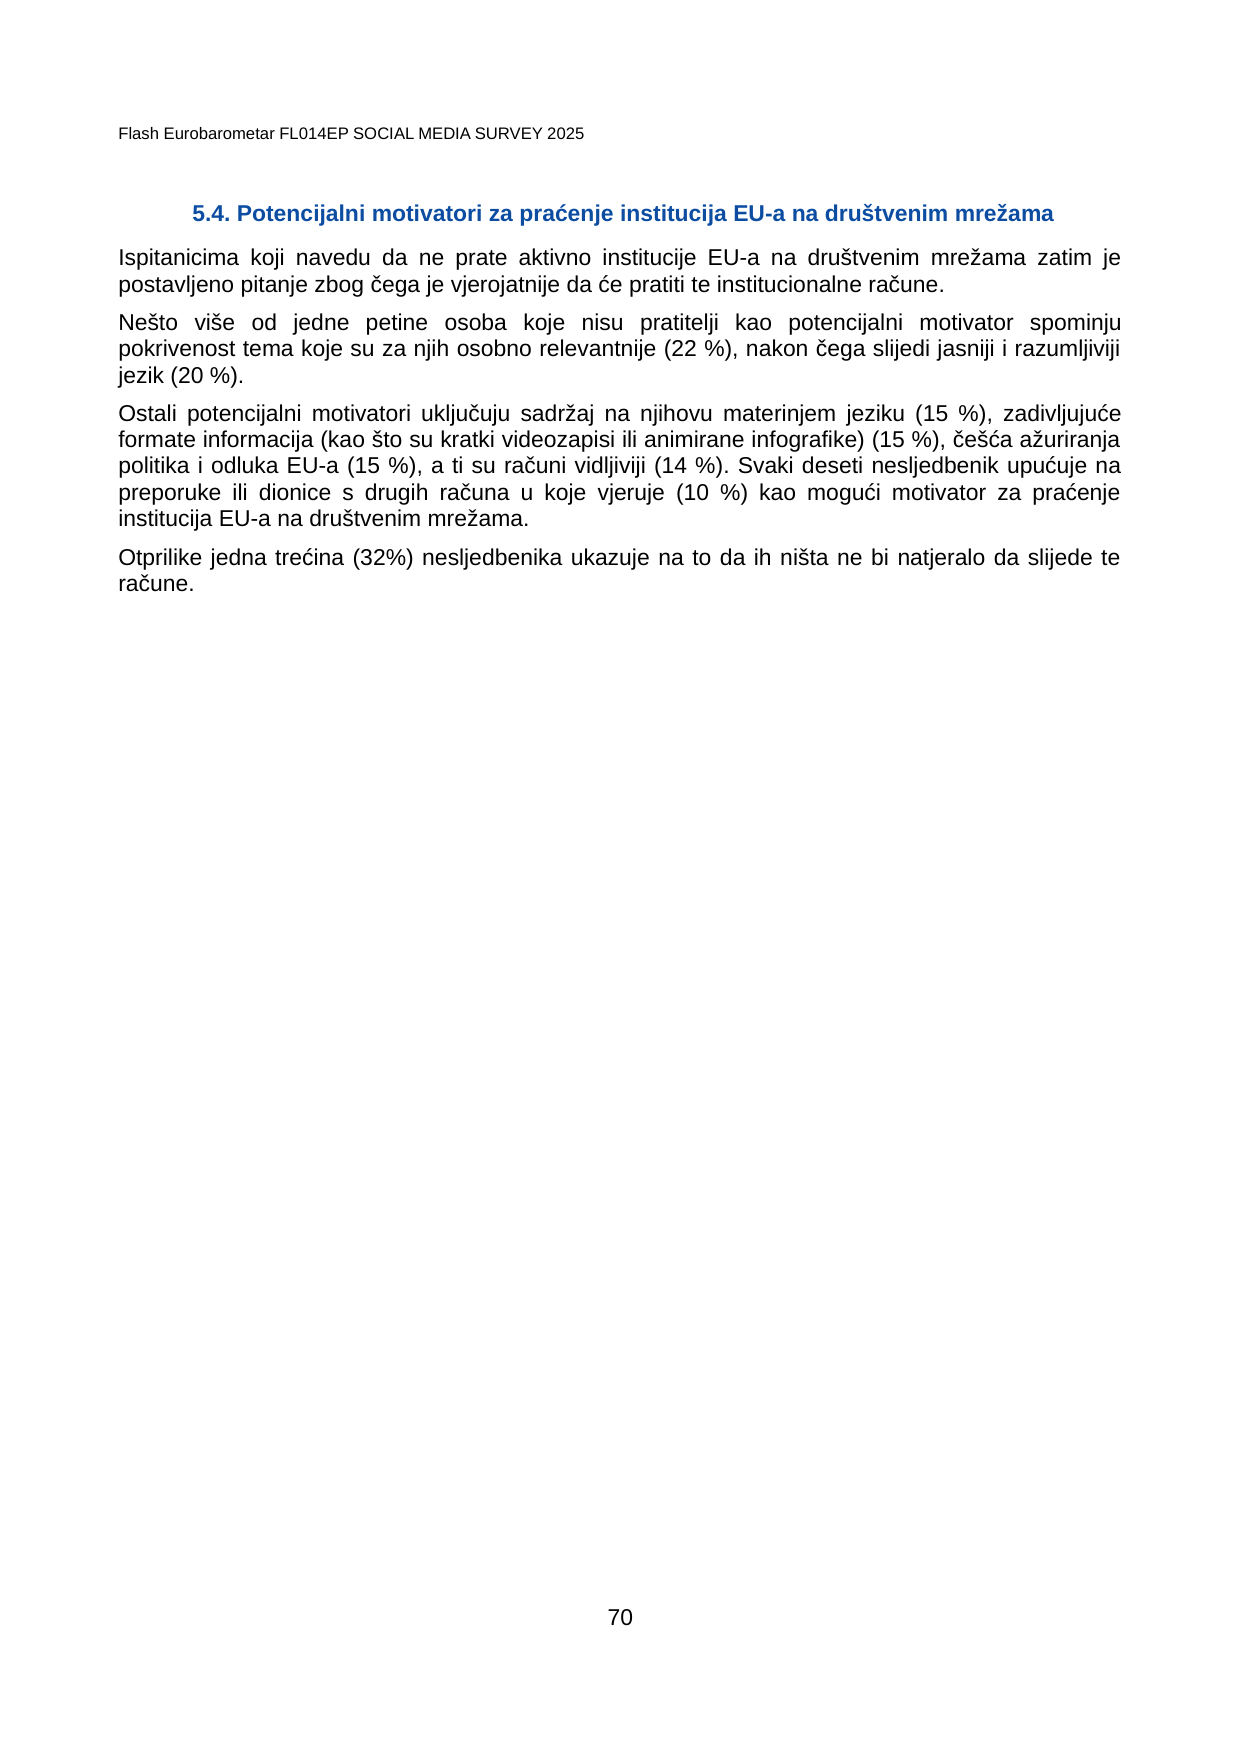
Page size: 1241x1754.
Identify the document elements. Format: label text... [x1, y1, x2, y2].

text Nešto više od jedne petine osoba koje nisu pratitelji kao potencijalni motivator spominju pokrivenost tema koje su za njih osobno relevantnije (22 %), nakon čega slijedi jasniji i razumljiviji jezik (20 %). [118, 309, 1122, 388]
text Otprilike jedna trećina (32%) nesljedbenika ukazuje na to da ih ništa ne bi natjeralo da slijede te račune. [118, 543, 1122, 596]
subtitle 5.4. Potencijalni motivatori za praćenje institucija EU-a na društvenim mrežama [118, 199, 1122, 226]
text Ispitanicima koji navedu da ne prate aktivno institucije EU-a na društvenim mrežama zatim je postavljeno pitanje zbog čega je vjerojatnije da će pratiti te institucionalne račune. [118, 244, 1122, 297]
text Ostali potencijalni motivatori uključuju sadržaj na njihovu materinjem jeziku (15 %), zadivljujuće formate informacija (kao što su kratki videozapisi ili animirane infografike) (15 %), češća ažuriranja politika i odluka EU-a (15 %), a ti su računi vidljiviji (14 %). Svaki deseti nesljedbenik upućuje na preporuke ili dionice s drugih računa u koje vjeruje (10 %) kao mogući motivator za praćenje institucija EU-a na društvenim mrežama. [118, 400, 1122, 532]
